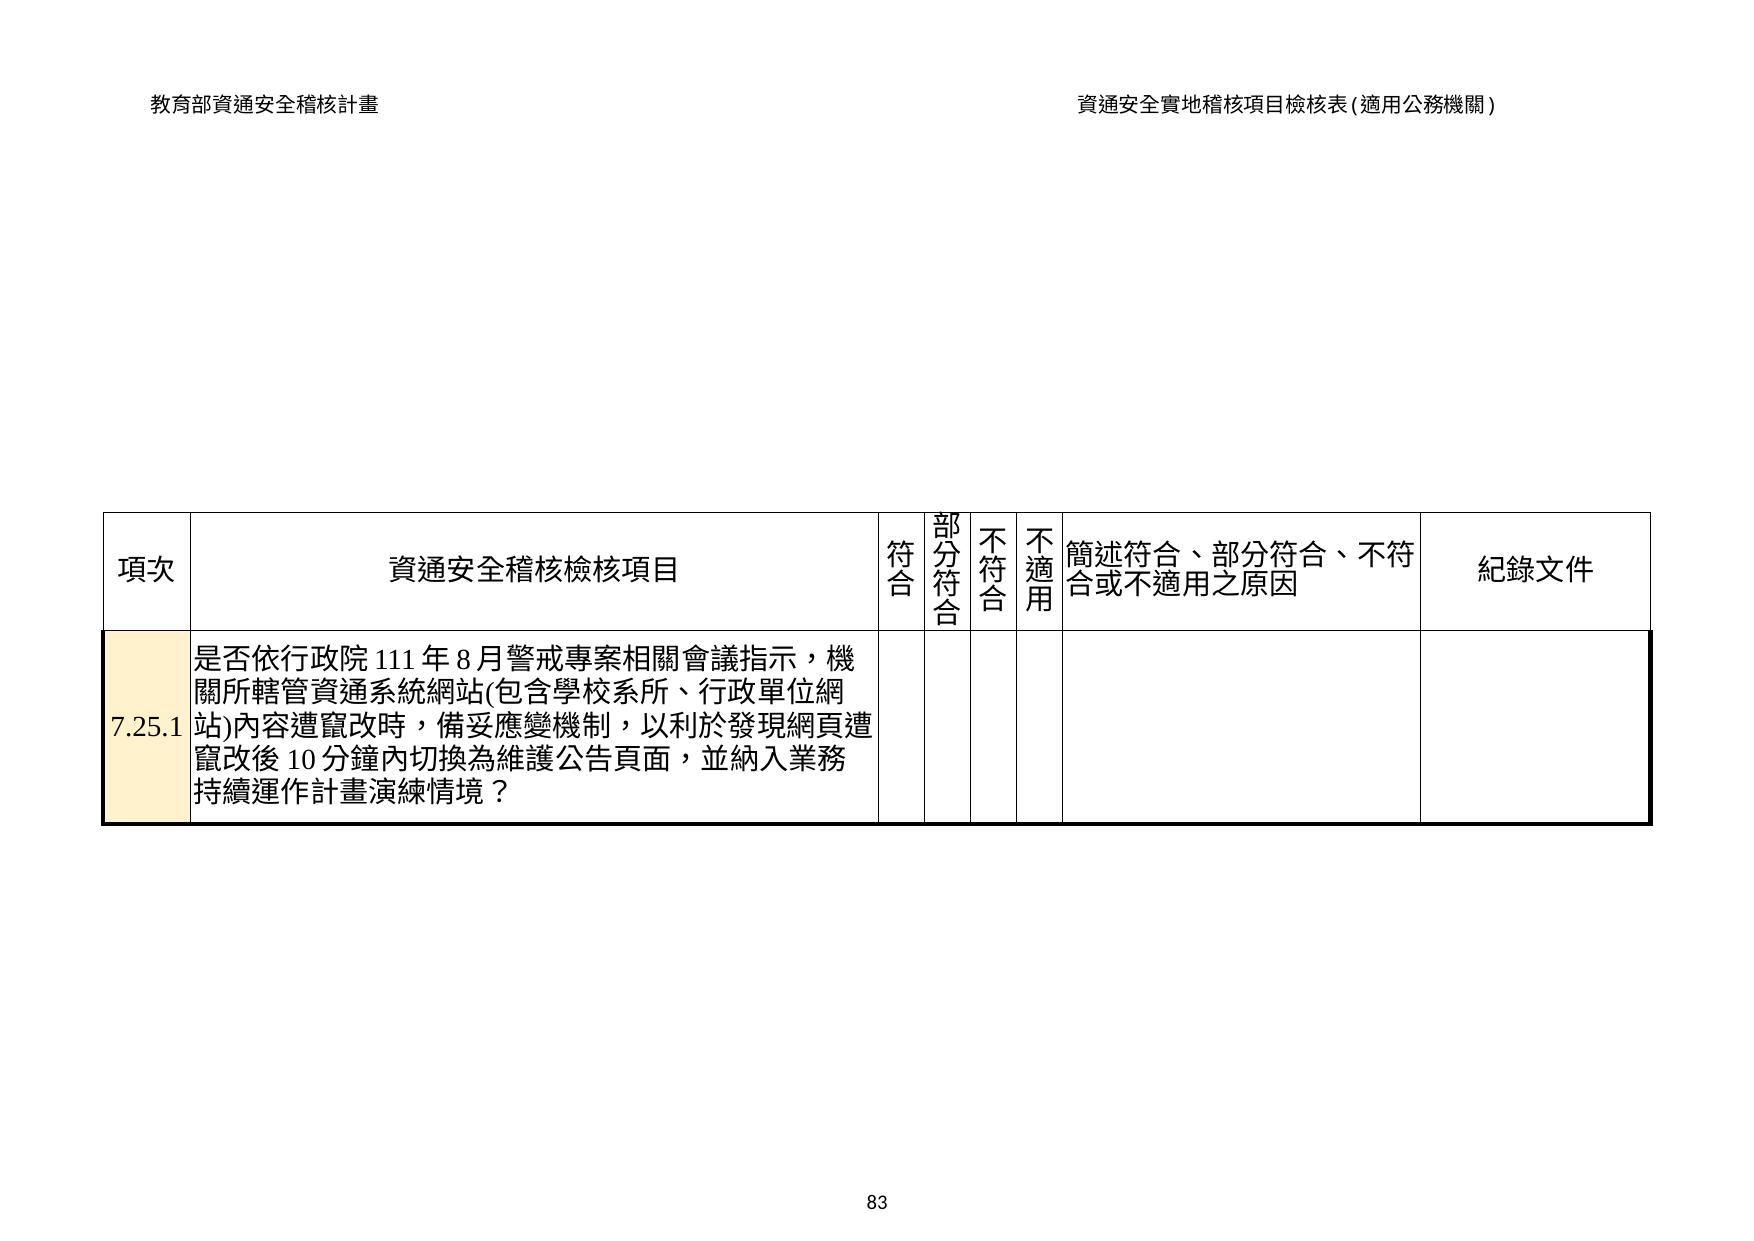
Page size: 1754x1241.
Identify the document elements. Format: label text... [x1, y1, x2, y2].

table_cell 是否依行政院111年8月警戒專案相關會議指示，機關所轄管資通系統網站(包含學校系所、行政單位網站)內容遭竄改時，備妥應變機制，以利於發現網頁遭竄改後10分鐘內切換為維護公告頁面，並納入業務持續運作計畫演練情境？ [191, 631, 878, 822]
table_cell [1421, 631, 1648, 822]
table_header 簡述符合、部分符合、不符合或不適用之原因 [1063, 513, 1420, 630]
table_cell [1063, 631, 1420, 822]
table_header 資通安全稽核檢核項目 [191, 513, 878, 630]
table_header 部分符合 [925, 513, 970, 630]
table_header 紀錄文件 [1421, 513, 1650, 630]
table_header 符合 [879, 513, 924, 630]
table_header 不適用 [1017, 513, 1062, 630]
table_cell [925, 631, 970, 822]
table_header 項次 [104, 513, 190, 630]
table_cell [1017, 631, 1062, 822]
table_cell [879, 631, 924, 822]
table_cell [971, 631, 1016, 822]
table_header 不符合 [971, 513, 1016, 630]
table_cell 7.25.1 [105, 631, 190, 822]
